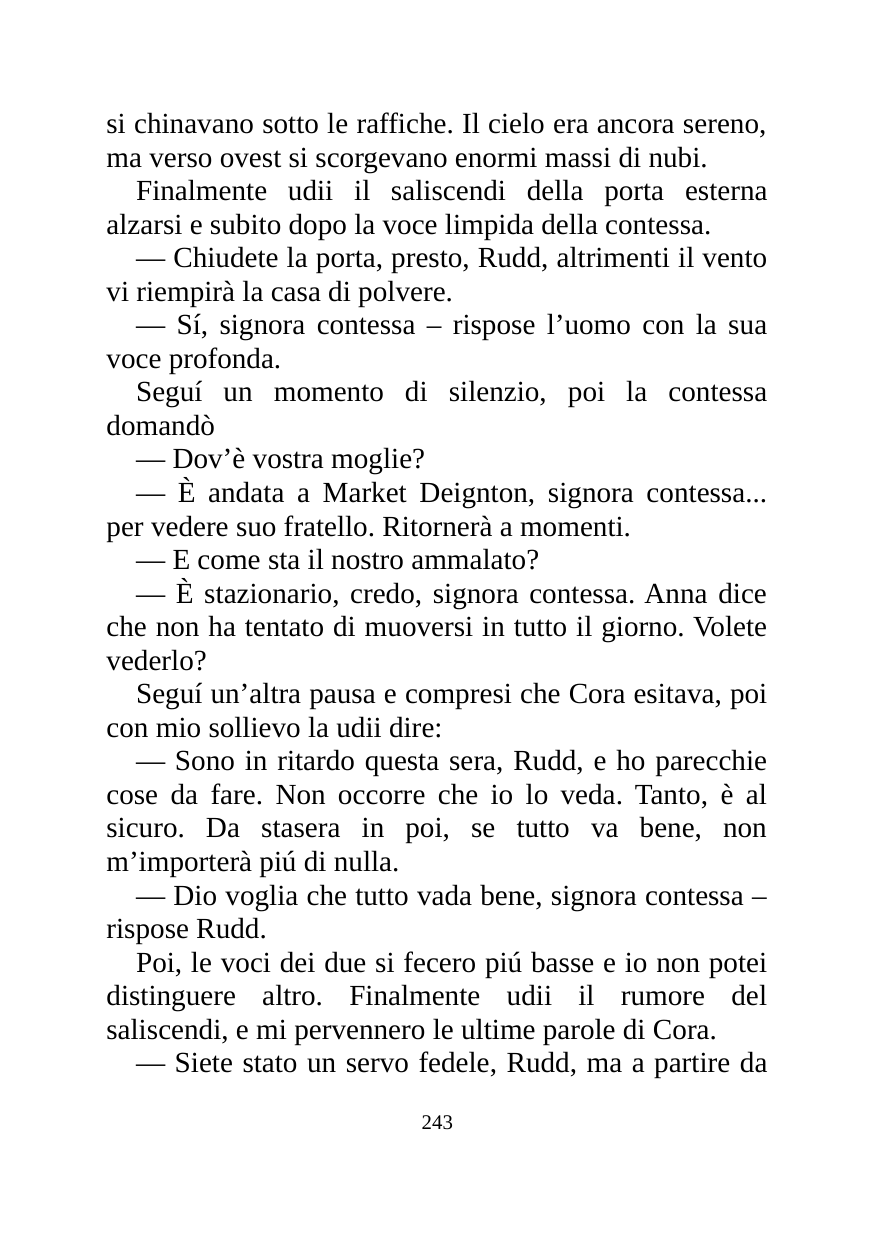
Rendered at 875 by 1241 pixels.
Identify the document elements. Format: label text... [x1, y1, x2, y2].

text — Chiudete la porta, presto, Rudd, altrimenti il vento vi riempirà la casa di polvere. [106, 240, 768, 307]
text Poi, le voci dei due si fecero piú basse e io non potei distinguere altro. Finalmente udii il rumore del saliscendi, e mi pervennero le ultime parole di Cora. [106, 945, 768, 1045]
text Seguí un’altra pausa e compresi che Cora esitava, poi con mio sollievo la udii dire: [106, 676, 768, 743]
text — Sono in ritardo questa sera, Rudd, e ho parecchie cose da fare. Non occorre che io lo veda. Tanto, è al sicuro. Da stasera in poi, se tutto va bene, non m’importerà piú di nulla. [106, 743, 768, 878]
text — È stazionario, credo, signora contessa. Anna dice che non ha tentato di muoversi in tutto il giorno. Volete vederlo? [106, 576, 768, 676]
text si chinavano sotto le raffiche. Il cielo era ancora sereno, ma verso ovest si scorgevano enormi massi di nubi. [106, 106, 768, 173]
text — È andata a Market Deignton, signora contessa... per vedere suo fratello. Ritornerà a momenti. [106, 475, 768, 542]
text — Dov’è vostra moglie? [106, 442, 768, 475]
text — Dio voglia che tutto vada bene, signora contessa – rispose Rudd. [106, 878, 768, 945]
text Finalmente udii il saliscendi della porta esterna alzarsi e subito dopo la voce limpida della contessa. [106, 173, 768, 240]
text Seguí un momento di silenzio, poi la contessa domandò [106, 374, 768, 442]
text — Siete stato un servo fedele, Rudd, ma a partire da [106, 1045, 768, 1079]
text — E come sta il nostro ammalato? [106, 542, 768, 576]
text — Sí, signora contessa – rispose l’uomo con la sua voce profonda. [106, 307, 768, 374]
